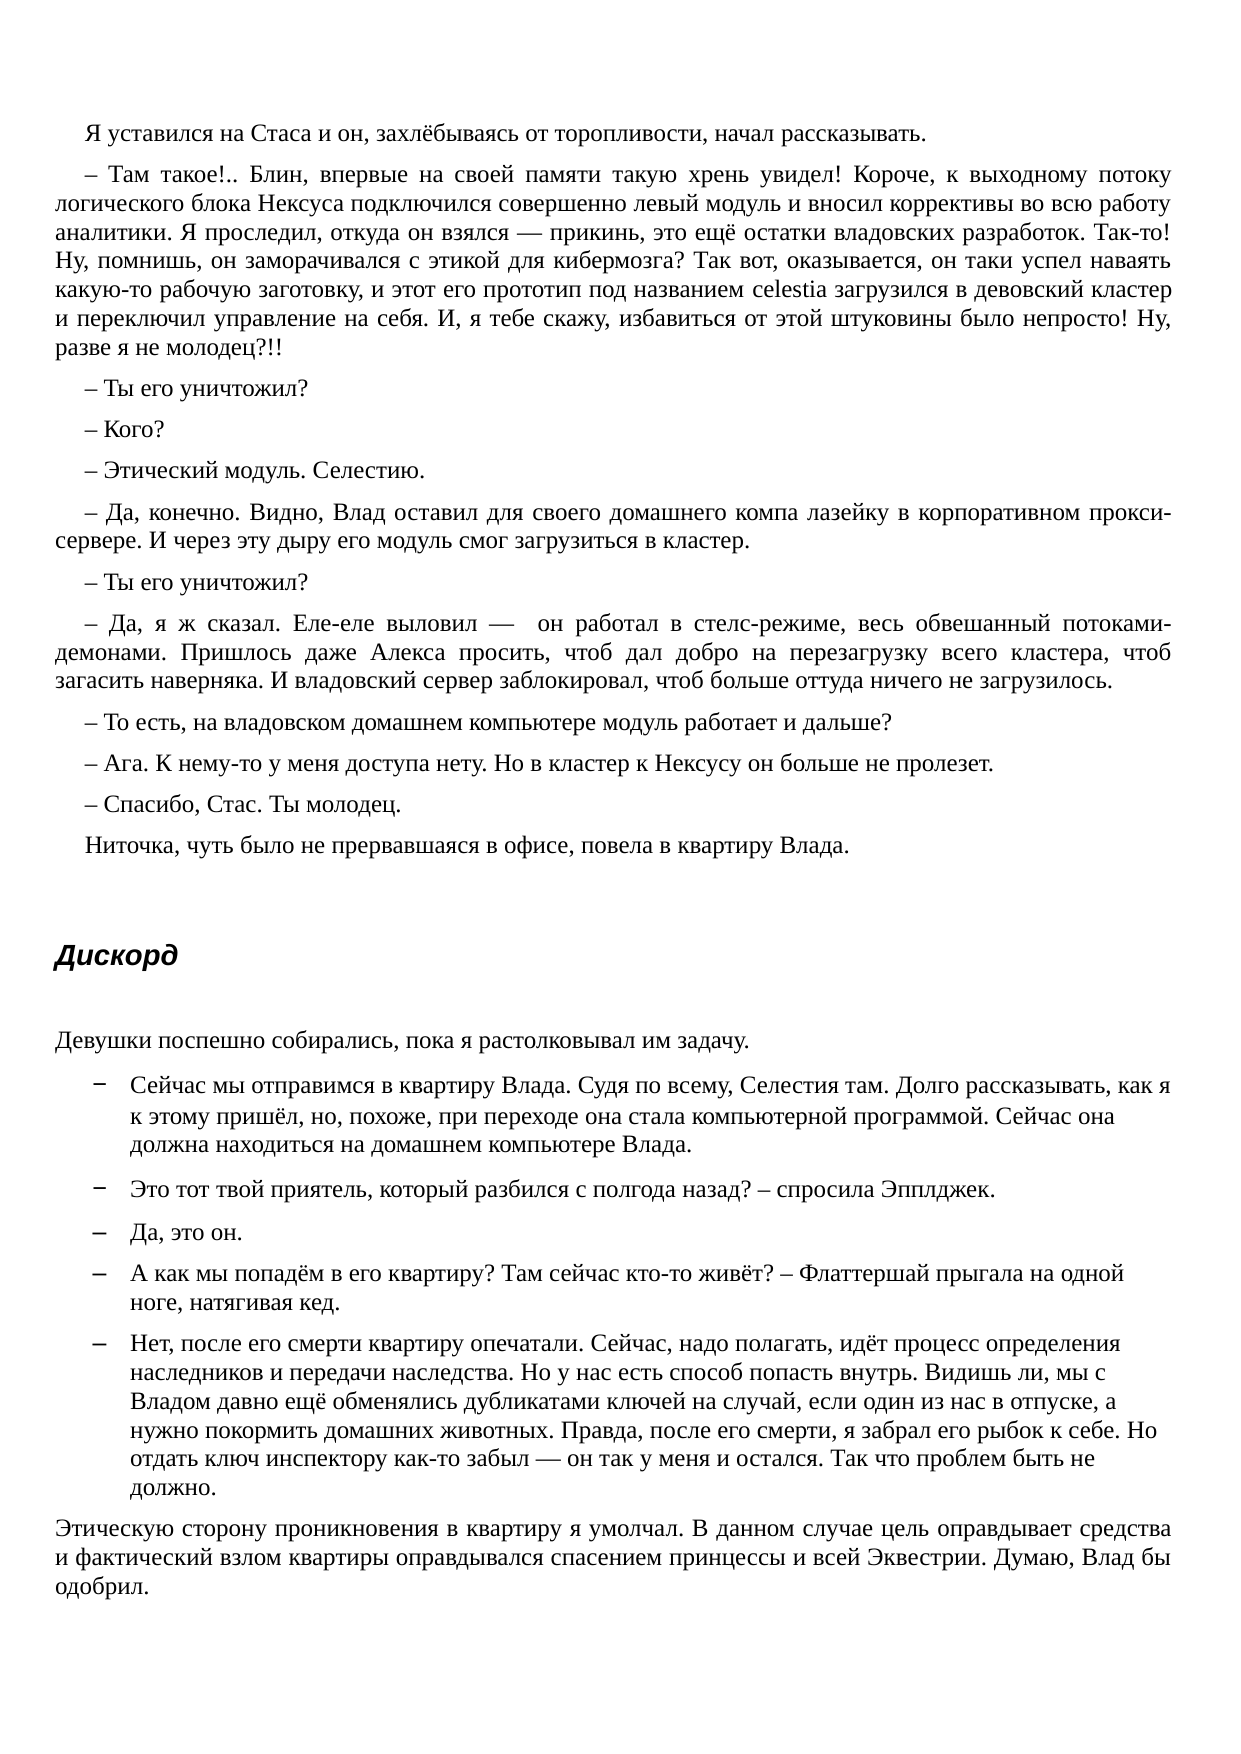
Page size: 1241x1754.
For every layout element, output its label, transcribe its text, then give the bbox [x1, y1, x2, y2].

text Ниточка, чуть было не прервавшаяся в офисе, повела в квартиру Влада. [55, 831, 1172, 859]
list Да, это он. [92, 1217, 1172, 1246]
text – То есть, на владовском домашнем компьютере модуль работает и дальше? [55, 707, 1172, 736]
text – Да, я ж сказал. Еле-еле выловил — он работал в стелс-режиме, весь обвешанный потоками-демонами. Пришлось даже Алекса просить, чтоб дал добро на перезагрузку всего кластера, чтоб загасить наверняка. И владовский сервер заблокировал, чтоб больше оттуда ничего не загрузилось. [55, 608, 1172, 694]
text – Там такое!.. Блин, впервые на своей памяти такую хрень увидел! Короче, к выходному потоку логического блока Нексуса подключился совершенно левый модуль и вносил коррективы во всю работу аналитики. Я проследил, откуда он взялся — прикинь, это ещё остатки владовских разработок. Так-то! Ну, помнишь, он заморачивался с этикой для кибермозга? Так вот, оказывается, он таки успел наваять какую-то рабочую заготовку, и этот его прототип под названием celestia загрузился в девовский кластер и переключил управление на себя. И, я тебе скажу, избавиться от этой штуковины было непросто! Ну, разве я не молодец?!! [55, 159, 1172, 361]
list Сейчас мы отправимся в квартиру Влада. Судя по всему, Селестия там. Долго рассказывать, как я к этому пришёл, но, похоже, при переходе она стала компьютерной программой. Сейчас она должна находиться на домашнем компьютере Влада. [92, 1067, 1172, 1158]
text – Этический модуль. Селестию. [55, 456, 1172, 484]
text – Спасибо, Стас. Ты молодец. [55, 789, 1172, 818]
text Девушки поспешно собирались, пока я растолковывал им задачу. [55, 1025, 1172, 1054]
text – Ты его уничтожил? [55, 567, 1172, 596]
text Этическую сторону проникновения в квартиру я умолчал. В данном случае цель оправдывает средства и фактический взлом квартиры оправдывался спасением принцессы и всей Эквестрии. Думаю, Влад бы одобрил. [55, 1513, 1172, 1600]
list А как мы попадём в его квартиру? Там сейчас кто-то живёт? – Флаттершай прыгала на одной ноге, натягивая кед. [92, 1258, 1172, 1316]
text – Кого? [55, 414, 1172, 443]
list Нет, после его смерти квартиру опечатали. Сейчас, надо полагать, идёт процесс определения наследников и передачи наследства. Но у нас есть способ попасть внутрь. Видишь ли, мы с Владом давно ещё обменялись дубликатами ключей на случай, если один из нас в отпуске, а нужно покормить домашних животных. Правда, после его смерти, я забрал его рыбок к себе. Но отдать ключ инспектору как-то забыл — он так у меня и остался. Так что проблем быть не должно. [92, 1328, 1172, 1501]
subtitle Дискорд [55, 938, 1172, 972]
list Это тот твой приятель, который разбился с полгода назад? – спросила Эпплджек. [92, 1171, 1172, 1205]
text – Да, конечно. Видно, Влад оставил для своего домашнего компа лазейку в корпоративном прокси-сервере. И через эту дыру его модуль смог загрузиться в кластер. [55, 497, 1172, 554]
text Я уставился на Стаса и он, захлёбываясь от торопливости, начал рассказывать. [55, 118, 1172, 147]
text – Ты его уничтожил? [55, 373, 1172, 402]
text – Ага. К нему-то у меня доступа нету. Но в кластер к Нексусу он больше не пролезет. [55, 748, 1172, 777]
